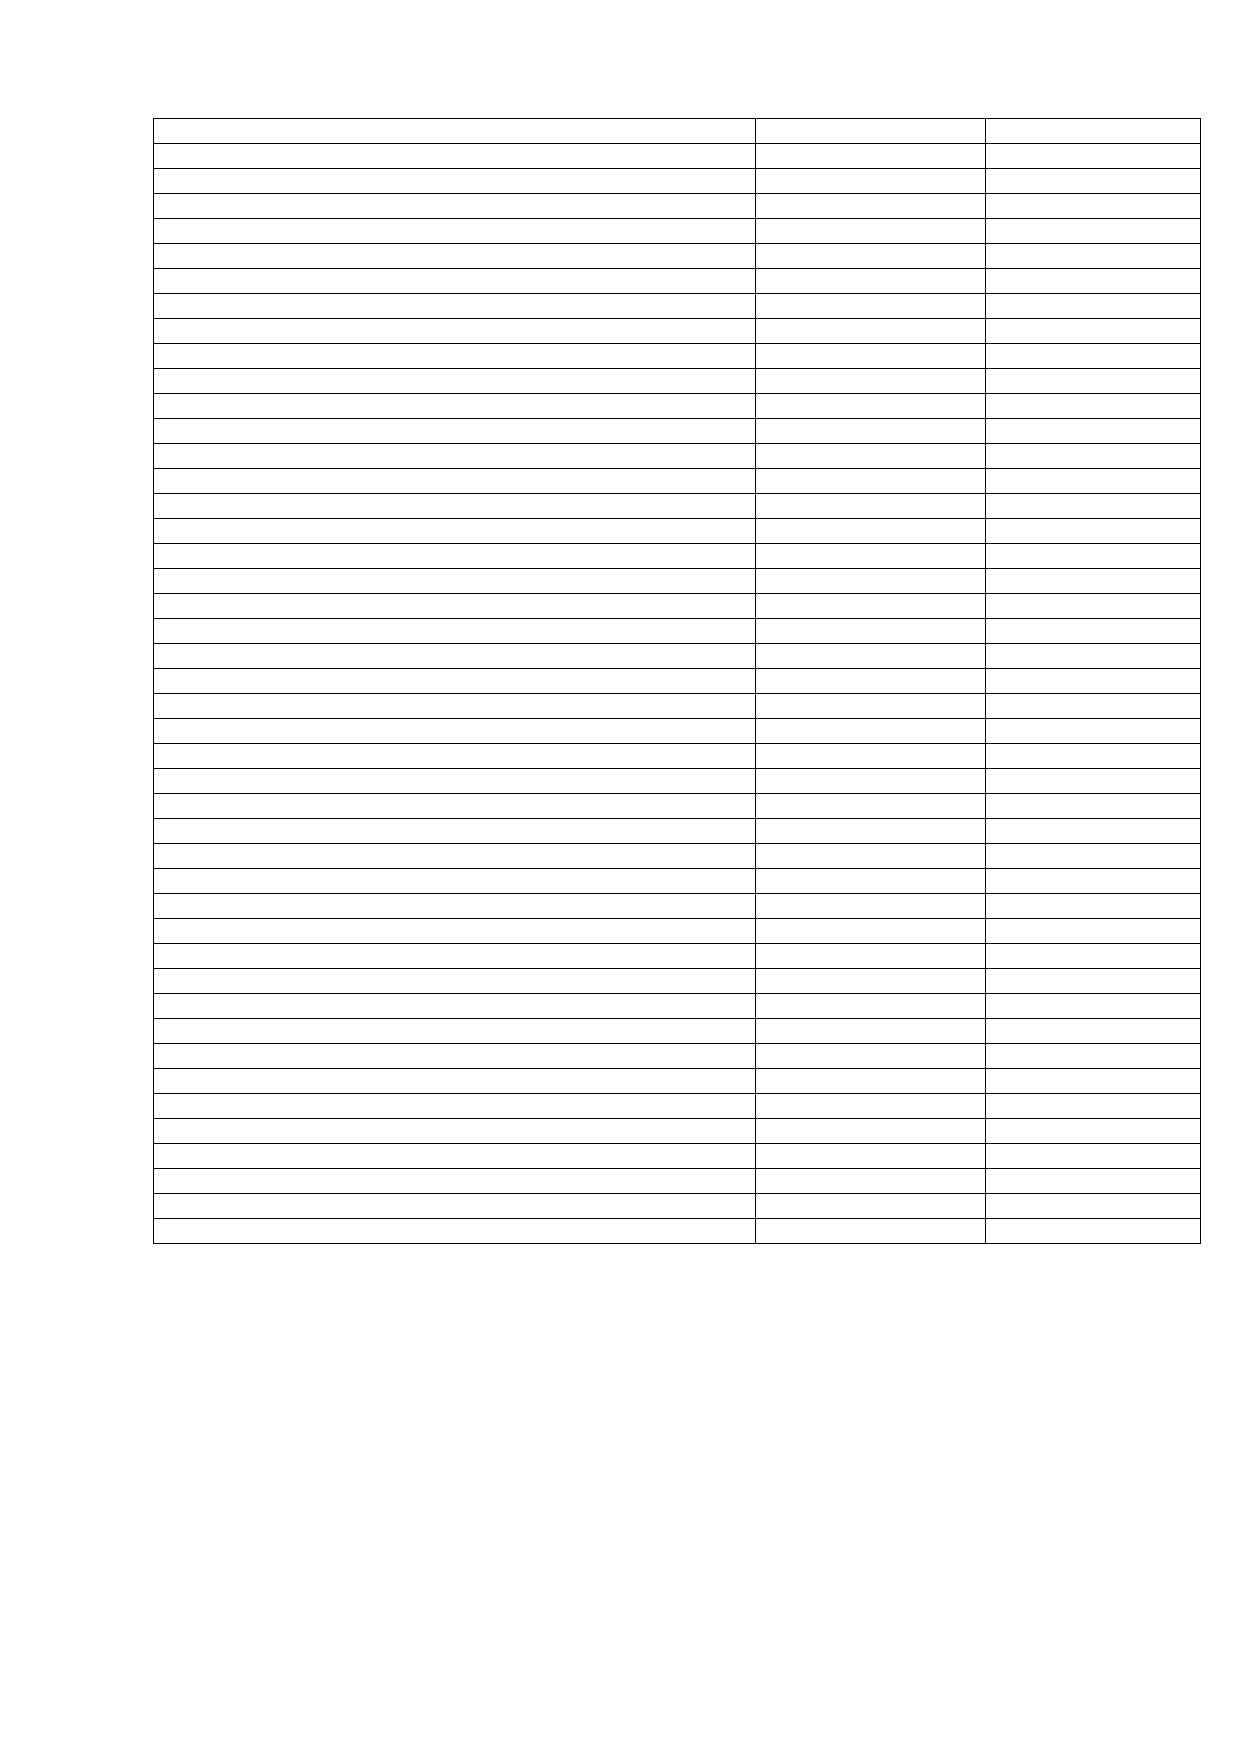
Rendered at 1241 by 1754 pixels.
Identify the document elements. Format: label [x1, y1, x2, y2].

table_cell [154, 719, 755, 743]
table_cell [986, 444, 1200, 468]
table_cell [986, 1169, 1200, 1193]
table_cell [986, 344, 1200, 368]
table_cell [154, 1019, 755, 1043]
table_cell [986, 994, 1200, 1018]
table_cell [756, 1044, 985, 1068]
table_cell [756, 1219, 985, 1243]
table_cell [756, 494, 985, 518]
table_cell [756, 1169, 985, 1193]
table_cell [154, 669, 755, 693]
table_cell [986, 669, 1200, 693]
table_cell [986, 744, 1200, 768]
table_cell [986, 369, 1200, 393]
table_cell [756, 919, 985, 943]
table_cell [756, 419, 985, 443]
table_cell [986, 219, 1200, 243]
table_cell [986, 269, 1200, 293]
table_cell [986, 1144, 1200, 1168]
table_cell [986, 544, 1200, 568]
table_cell [154, 644, 755, 668]
table_cell [986, 894, 1200, 918]
table_cell [986, 644, 1200, 668]
table_cell [756, 994, 985, 1018]
table_cell [756, 1144, 985, 1168]
table_cell [986, 769, 1200, 793]
table_cell [756, 394, 985, 418]
table_cell [154, 869, 755, 893]
table_cell [986, 844, 1200, 868]
table_cell [756, 1194, 985, 1218]
table_cell [154, 144, 755, 168]
table_cell [986, 244, 1200, 268]
table_cell [756, 794, 985, 818]
table_cell [756, 669, 985, 693]
table_cell [154, 169, 755, 193]
table_cell [756, 444, 985, 468]
table_cell [756, 644, 985, 668]
table_cell [154, 1219, 755, 1243]
table_cell [756, 869, 985, 893]
table_cell [986, 144, 1200, 168]
table_cell [986, 569, 1200, 593]
table_cell [986, 1219, 1200, 1243]
table_cell [986, 1044, 1200, 1068]
table_cell [986, 194, 1200, 218]
table_cell [154, 294, 755, 318]
table_cell [986, 719, 1200, 743]
table_cell [756, 544, 985, 568]
table_cell [154, 944, 755, 968]
table_cell [986, 494, 1200, 518]
table_cell [756, 719, 985, 743]
table_cell [986, 619, 1200, 643]
table_cell [986, 419, 1200, 443]
table_cell [756, 844, 985, 868]
table_cell [756, 819, 985, 843]
table_cell [154, 894, 755, 918]
table_cell [154, 619, 755, 643]
table_cell [756, 769, 985, 793]
table_cell [154, 794, 755, 818]
table_cell [756, 1069, 985, 1093]
table_cell [154, 744, 755, 768]
table_cell [154, 269, 755, 293]
table_cell [154, 519, 755, 543]
table_cell [986, 294, 1200, 318]
table_cell [986, 594, 1200, 618]
table_cell [154, 769, 755, 793]
table_cell [154, 1169, 755, 1193]
table_cell [986, 944, 1200, 968]
table_cell [986, 1094, 1200, 1118]
table_cell [154, 1194, 755, 1218]
table_cell [986, 519, 1200, 543]
table_cell [154, 544, 755, 568]
table_cell [756, 694, 985, 718]
table_cell [154, 219, 755, 243]
table_cell [756, 344, 985, 368]
table_cell [986, 169, 1200, 193]
table_cell [986, 119, 1200, 143]
table_cell [986, 394, 1200, 418]
table_cell [756, 219, 985, 243]
table_cell [986, 869, 1200, 893]
table_cell [756, 519, 985, 543]
table_cell [154, 244, 755, 268]
table_cell [154, 444, 755, 468]
table_cell [154, 819, 755, 843]
table_cell [986, 1119, 1200, 1143]
table_cell [154, 319, 755, 343]
table_cell [756, 194, 985, 218]
table_cell [986, 469, 1200, 493]
table_cell [154, 369, 755, 393]
table_cell [986, 1069, 1200, 1093]
table_cell [756, 969, 985, 993]
table_cell [154, 694, 755, 718]
table_cell [756, 244, 985, 268]
table_cell [756, 369, 985, 393]
table_cell [756, 119, 985, 143]
table_cell [154, 1144, 755, 1168]
table_cell [154, 1119, 755, 1143]
table_cell [756, 594, 985, 618]
table_cell [986, 794, 1200, 818]
table_cell [986, 819, 1200, 843]
table_cell [756, 469, 985, 493]
table_cell [756, 1094, 985, 1118]
table_cell [756, 269, 985, 293]
table_cell [154, 469, 755, 493]
table_cell [756, 144, 985, 168]
table_cell [154, 1044, 755, 1068]
table_cell [154, 994, 755, 1018]
table_cell [756, 619, 985, 643]
table_cell [986, 1194, 1200, 1218]
table_cell [986, 319, 1200, 343]
table_cell [154, 1094, 755, 1118]
table_cell [986, 1019, 1200, 1043]
table_cell [756, 169, 985, 193]
table_cell [986, 694, 1200, 718]
table_cell [756, 569, 985, 593]
table_cell [756, 944, 985, 968]
table_cell [756, 1019, 985, 1043]
table_cell [154, 194, 755, 218]
table_cell [756, 744, 985, 768]
table_cell [154, 919, 755, 943]
table_cell [154, 969, 755, 993]
table_cell [154, 119, 755, 143]
table_cell [756, 1119, 985, 1143]
table_cell [154, 844, 755, 868]
table_cell [154, 1069, 755, 1093]
table_cell [154, 419, 755, 443]
table_cell [154, 344, 755, 368]
table_cell [756, 294, 985, 318]
table_cell [154, 394, 755, 418]
table_cell [756, 894, 985, 918]
table_cell [154, 594, 755, 618]
table_cell [986, 919, 1200, 943]
table_cell [756, 319, 985, 343]
table_cell [154, 494, 755, 518]
table_cell [154, 569, 755, 593]
table_cell [986, 969, 1200, 993]
